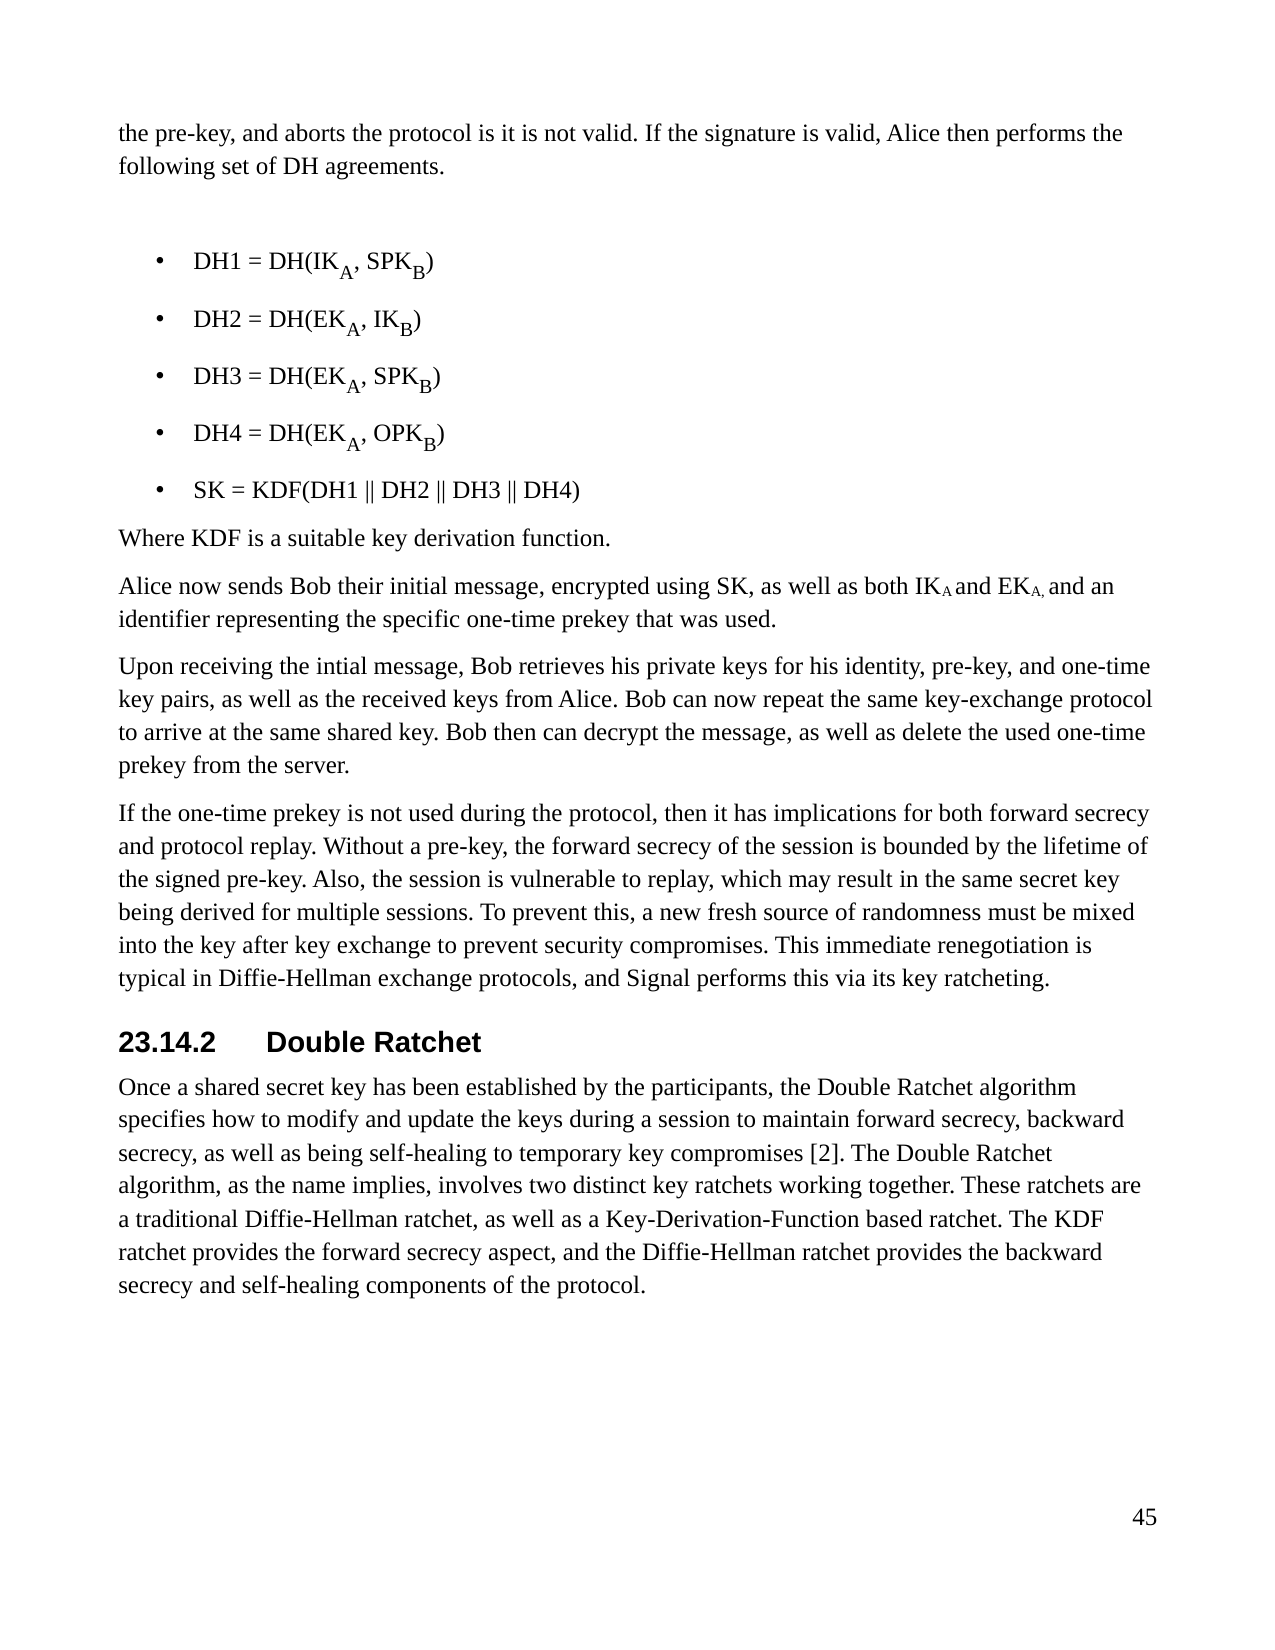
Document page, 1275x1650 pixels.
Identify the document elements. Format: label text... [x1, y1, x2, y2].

text If the one-time prekey is not used during the protocol, then it has implications for both forward secrecy and protocol replay. Without a pre-key, the forward secrecy of the session is bounded by the lifetime of the signed pre-key. Also, the session is vulnerable to replay, which may result in the same secret key being derived for multiple sessions. To prevent this, a new fresh source of randomness must be mixed into the key after key exchange to prevent security compromises. This immediate renegotiation is typical in Diffie-Hellman exchange protocols, and Signal performs this via its key ratcheting. [118, 798, 1157, 992]
subtitle Double Ratchet [118, 1025, 1157, 1059]
list DH4 = DH(EKA, OPKB) [156, 418, 1157, 455]
text Once a shared secret key has been established by the participants, the Double Ratchet algorithm specifies how to modify and update the keys during a session to maintain forward secrecy, backward secrecy, as well as being self-healing to temporary key compromises [2]. The Double Ratchet algorithm, as the name implies, involves two distinct key ratchets working together. These ratchets are a traditional Diffie-Hellman ratchet, as well as a Key-Derivation-Function based ratchet. The KDF ratchet provides the forward secrecy aspect, and the Diffie-Hellman ratchet provides the backward secrecy and self-healing components of the protocol. [118, 1072, 1157, 1298]
text Upon receiving the intial message, Bob retrieves his private keys for his identity, pre-key, and one-time key pairs, as well as the received keys from Alice. Bob can now repeat the same key-exchange protocol to arrive at the same shared key. Bob then can decrypt the message, as well as delete the used one-time prekey from the server. [118, 651, 1157, 779]
text Alice now sends Bob their initial message, encrypted using SK, as well as both IKA and EKA, and an identifier representing the specific one-time prekey that was used. [118, 571, 1157, 632]
text the pre-key, and aborts the protocol is it is not valid. If the signature is valid, Alice then performs the following set of DH agreements. [118, 118, 1157, 180]
text Where KDF is a suitable key derivation function. [118, 523, 1157, 552]
list SK = KDF(DH1 || DH2 || DH3 || DH4) [156, 476, 1157, 504]
list DH1 = DH(IKA, SPKB) [156, 246, 1157, 283]
list DH2 = DH(EKA, IKB) [156, 304, 1157, 341]
list DH3 = DH(EKA, SPKB) [156, 361, 1157, 398]
